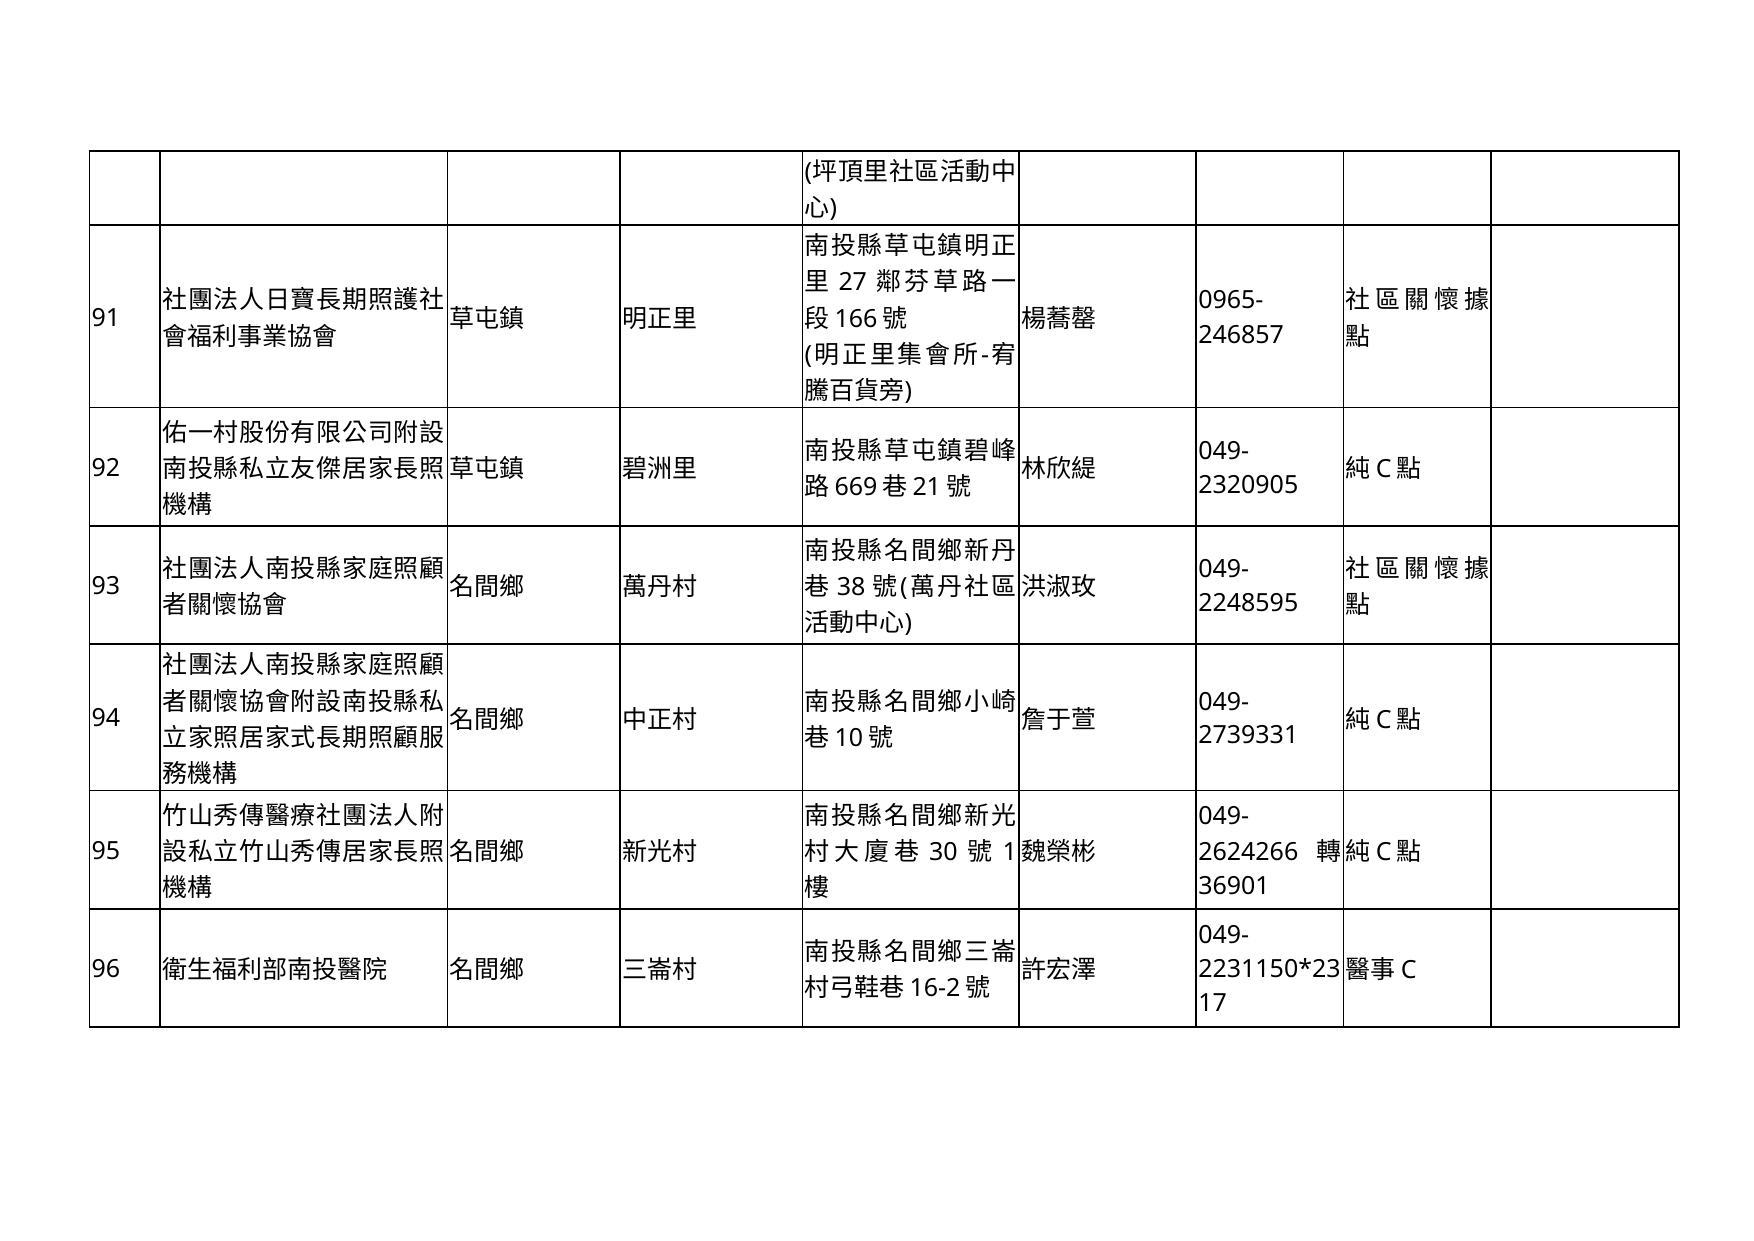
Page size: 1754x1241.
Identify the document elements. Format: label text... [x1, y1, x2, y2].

table_cell 明正里 [621, 226, 802, 407]
table_cell 社團法人日寶長期照護社會福利事業協會 [161, 226, 447, 407]
table_cell 95 [90, 791, 159, 908]
table_cell 049-2231150*2317 [1197, 910, 1343, 1026]
table_cell 名間鄉 [448, 645, 619, 790]
table_cell 新光村 [621, 791, 802, 908]
table_cell 衛生福利部南投醫院 [161, 910, 447, 1026]
table_cell 社區關懷據點 [1344, 226, 1490, 407]
table_cell 魏榮彬 [1020, 791, 1195, 908]
table_cell 0965-246857 [1197, 226, 1343, 407]
table_cell 林欣緹 [1020, 408, 1195, 525]
table_cell 萬丹村 [621, 527, 802, 643]
table_cell 碧洲里 [621, 408, 802, 525]
table_cell 名間鄉 [448, 527, 619, 643]
table_cell 詹于萱 [1020, 645, 1195, 790]
table_cell (坪頂里社區活動中心) [803, 152, 1018, 224]
table_cell 南投縣草屯鎮碧峰路669巷21號 [803, 408, 1018, 525]
table_cell 純C點 [1344, 645, 1490, 790]
table_cell [621, 152, 802, 224]
table_cell 草屯鎮 [448, 226, 619, 407]
table_cell [1197, 152, 1343, 224]
table_cell 049-2248595 [1197, 527, 1343, 643]
table_cell 92 [90, 408, 159, 525]
table_cell [1492, 910, 1678, 1026]
table_cell 楊蕎罄 [1020, 226, 1195, 407]
table_cell 草屯鎮 [448, 408, 619, 525]
table_cell [1492, 408, 1678, 525]
table_cell 佑一村股份有限公司附設南投縣私立友傑居家長照機構 [161, 408, 447, 525]
table_cell 93 [90, 527, 159, 643]
table_cell [448, 152, 619, 224]
table_cell 049-2320905 [1197, 408, 1343, 525]
table_cell 南投縣草屯鎮明正里27鄰芬草路一段166號 (明正里集會所-宥騰百貨旁) [803, 226, 1018, 407]
table_cell 許宏澤 [1020, 910, 1195, 1026]
table_cell 049-2624266轉36901 [1197, 791, 1343, 908]
table_cell 南投縣名間鄉新光村大廈巷30號1樓 [803, 791, 1018, 908]
table_cell 社區關懷據點 [1344, 527, 1490, 643]
table_cell 91 [90, 226, 159, 407]
table_cell 南投縣名間鄉新丹巷38號(萬丹社區活動中心) [803, 527, 1018, 643]
table_cell 竹山秀傳醫療社團法人附設私立竹山秀傳居家長照機構 [161, 791, 447, 908]
table_cell [1492, 152, 1678, 224]
table_cell 三崙村 [621, 910, 802, 1026]
table_cell 96 [90, 910, 159, 1026]
table_cell [1492, 645, 1678, 790]
table_cell 社團法人南投縣家庭照顧者關懷協會附設南投縣私立家照居家式長期照顧服務機構 [161, 645, 447, 790]
table_cell 名間鄉 [448, 910, 619, 1026]
table_cell [90, 152, 159, 224]
table_cell 醫事C [1344, 910, 1490, 1026]
table_cell 名間鄉 [448, 791, 619, 908]
table_cell 純C點 [1344, 408, 1490, 525]
table_cell [1492, 226, 1678, 407]
table_cell 中正村 [621, 645, 802, 790]
table_cell [1344, 152, 1490, 224]
table_cell 94 [90, 645, 159, 790]
table_cell 南投縣名間鄉三崙村弓鞋巷16-2號 [803, 910, 1018, 1026]
table_cell 南投縣名間鄉小崎巷10號 [803, 645, 1018, 790]
table_cell 洪淑玫 [1020, 527, 1195, 643]
table_cell 純C點 [1344, 791, 1490, 908]
table_cell 社團法人南投縣家庭照顧者關懷協會 [161, 527, 447, 643]
table_cell [1020, 152, 1195, 224]
table_cell [161, 152, 447, 224]
table_cell [1492, 791, 1678, 908]
table_cell 049-2739331 [1197, 645, 1343, 790]
table_cell [1492, 527, 1678, 643]
